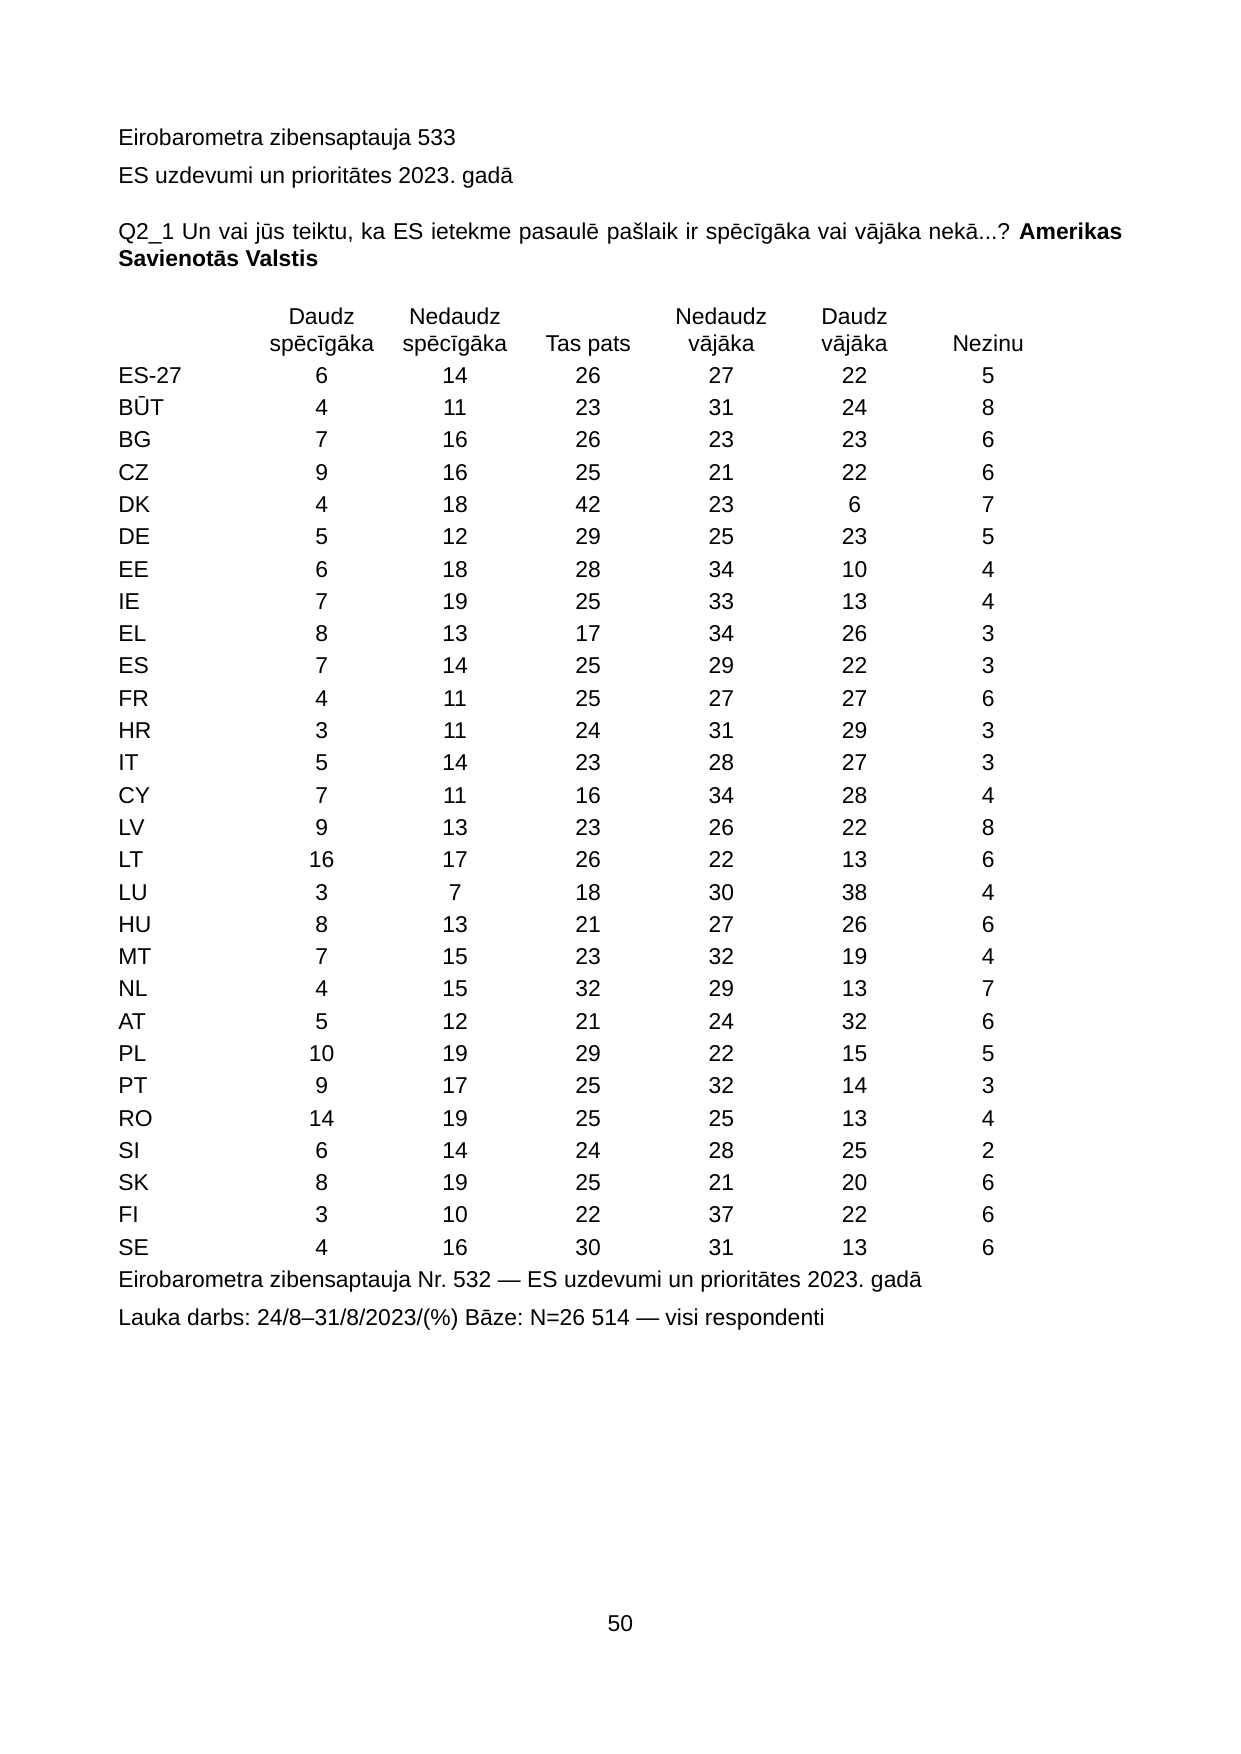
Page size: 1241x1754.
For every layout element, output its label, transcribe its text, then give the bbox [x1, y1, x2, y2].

table_cell 13 [788, 840, 921, 872]
table_cell 14 [388, 743, 521, 776]
table_cell 14 [255, 1099, 388, 1131]
table_cell 11 [388, 388, 521, 420]
table_cell 28 [654, 1131, 788, 1163]
table_cell 22 [654, 1034, 788, 1066]
table_cell 32 [788, 1002, 921, 1034]
table_cell 15 [788, 1034, 921, 1066]
table_cell 3 [921, 614, 1055, 646]
table_cell 4 [921, 582, 1055, 614]
table_cell 6 [921, 1195, 1055, 1228]
table_cell 16 [521, 776, 654, 808]
table_cell SE [118, 1228, 255, 1260]
table_cell 27 [654, 356, 788, 388]
table_cell 13 [388, 905, 521, 937]
table_cell 29 [521, 1034, 654, 1066]
table_cell 22 [788, 356, 921, 388]
table_cell 13 [788, 969, 921, 1002]
table_cell 3 [255, 1195, 388, 1228]
table_cell 8 [255, 1163, 388, 1195]
table_cell 2 [921, 1131, 1055, 1163]
table_cell 27 [788, 743, 921, 776]
table_cell PL [118, 1034, 255, 1066]
table_cell 29 [521, 517, 654, 549]
table_cell 38 [788, 873, 921, 905]
table_header Nezinu [921, 297, 1055, 356]
table_cell 11 [388, 679, 521, 711]
table_cell 5 [255, 1002, 388, 1034]
table_cell 22 [788, 808, 921, 840]
table_cell 16 [388, 453, 521, 485]
table_header Nedaudz vājāka [654, 297, 788, 356]
table_cell 22 [788, 1195, 921, 1228]
table_cell 27 [654, 679, 788, 711]
table_cell 31 [654, 711, 788, 743]
table_cell 34 [654, 776, 788, 808]
table_cell 7 [255, 646, 388, 679]
table_cell BG [118, 420, 255, 453]
table_cell 19 [388, 1034, 521, 1066]
table_cell 30 [654, 873, 788, 905]
table_cell 23 [788, 420, 921, 453]
table_cell 27 [788, 679, 921, 711]
table_cell 5 [255, 517, 388, 549]
table_cell 18 [521, 873, 654, 905]
table_cell 18 [388, 485, 521, 517]
table_cell 37 [654, 1195, 788, 1228]
table_cell 5 [921, 1034, 1055, 1066]
table_header Daudz vājāka [788, 297, 921, 356]
table_cell 4 [255, 1228, 388, 1260]
table_cell SK [118, 1163, 255, 1195]
table_cell 22 [788, 646, 921, 679]
table_cell DK [118, 485, 255, 517]
table_cell 10 [388, 1195, 521, 1228]
table_cell 25 [788, 1131, 921, 1163]
table_cell 9 [255, 453, 388, 485]
table_cell 6 [921, 1228, 1055, 1260]
table_cell 5 [921, 517, 1055, 549]
table_cell 16 [255, 840, 388, 872]
table_cell 13 [388, 614, 521, 646]
table_cell AT [118, 1002, 255, 1034]
table_cell 33 [654, 582, 788, 614]
table_header Daudz spēcīgāka [255, 297, 388, 356]
table_cell 29 [788, 711, 921, 743]
table_cell 31 [654, 1228, 788, 1260]
table_cell 13 [388, 808, 521, 840]
table_cell 24 [788, 388, 921, 420]
table_cell 8 [255, 614, 388, 646]
table_cell 24 [521, 711, 654, 743]
table_cell 6 [921, 1002, 1055, 1034]
table_cell 6 [255, 1131, 388, 1163]
table_cell 3 [921, 1066, 1055, 1098]
table_cell 26 [521, 356, 654, 388]
table_cell 4 [921, 873, 1055, 905]
table_cell 28 [521, 550, 654, 582]
table_cell 10 [255, 1034, 388, 1066]
table_cell 11 [388, 776, 521, 808]
table_cell 23 [654, 420, 788, 453]
table_cell 6 [921, 679, 1055, 711]
table_cell 23 [788, 517, 921, 549]
table_cell 8 [921, 808, 1055, 840]
table_cell 26 [521, 420, 654, 453]
table_cell FR [118, 679, 255, 711]
table_cell 6 [921, 453, 1055, 485]
table_cell 8 [255, 905, 388, 937]
table_cell 21 [521, 1002, 654, 1034]
table_cell 24 [654, 1002, 788, 1034]
table_cell ES-27 [118, 356, 255, 388]
table_header Tas pats [521, 297, 654, 356]
table_cell 12 [388, 1002, 521, 1034]
table_cell 9 [255, 808, 388, 840]
table_cell 22 [521, 1195, 654, 1228]
table_cell 14 [388, 646, 521, 679]
table_cell 4 [921, 776, 1055, 808]
table_cell 17 [388, 840, 521, 872]
table_cell 20 [788, 1163, 921, 1195]
table_cell NL [118, 969, 255, 1002]
table_cell 6 [921, 840, 1055, 872]
table_cell PT [118, 1066, 255, 1098]
table_cell BŪT [118, 388, 255, 420]
table_cell 28 [788, 776, 921, 808]
table_cell 9 [255, 1066, 388, 1098]
table_cell 19 [388, 1163, 521, 1195]
table_cell FI [118, 1195, 255, 1228]
table_cell 6 [788, 485, 921, 517]
table_cell 31 [654, 388, 788, 420]
table_cell CY [118, 776, 255, 808]
table_cell MT [118, 937, 255, 969]
table_cell 14 [388, 356, 521, 388]
table_cell 25 [521, 1163, 654, 1195]
table_cell 17 [521, 614, 654, 646]
table_cell 17 [388, 1066, 521, 1098]
table_cell 3 [921, 743, 1055, 776]
table_cell 13 [788, 1099, 921, 1131]
table_cell 32 [654, 937, 788, 969]
table_cell 32 [521, 969, 654, 1002]
table_cell 24 [521, 1131, 654, 1163]
table_cell 3 [921, 646, 1055, 679]
table_cell 4 [921, 1099, 1055, 1131]
table_cell 25 [521, 679, 654, 711]
table_cell 10 [788, 550, 921, 582]
text Lauka darbs: 24/8–31/8/2023/(%) Bāze: N=26 514 — visi respondenti [118, 1304, 1122, 1331]
table_cell 4 [921, 550, 1055, 582]
table_cell 22 [788, 453, 921, 485]
table_cell 7 [255, 776, 388, 808]
table_cell HU [118, 905, 255, 937]
table_cell 32 [654, 1066, 788, 1098]
table_cell 6 [921, 420, 1055, 453]
table_cell 23 [521, 388, 654, 420]
table_cell 30 [521, 1228, 654, 1260]
table_cell 21 [521, 905, 654, 937]
table_cell 25 [521, 1099, 654, 1131]
table_cell 13 [788, 582, 921, 614]
table_cell 21 [654, 1163, 788, 1195]
table_cell 15 [388, 937, 521, 969]
table_cell LU [118, 873, 255, 905]
table_cell 25 [521, 646, 654, 679]
table_cell ES [118, 646, 255, 679]
table_cell 16 [388, 1228, 521, 1260]
text Q2_1 Un vai jūs teiktu, ka ES ietekme pasaulē pašlaik ir spēcīgāka vai vājāka nekā...? Amerikas Savienotās Valstis [118, 218, 1122, 271]
table_cell 6 [921, 905, 1055, 937]
table_cell 29 [654, 969, 788, 1002]
table_cell 23 [521, 743, 654, 776]
table_cell 19 [388, 582, 521, 614]
table_cell 23 [654, 485, 788, 517]
table_cell 11 [388, 711, 521, 743]
table_cell 26 [788, 905, 921, 937]
table_cell 26 [654, 808, 788, 840]
table_cell 4 [255, 485, 388, 517]
table_cell IT [118, 743, 255, 776]
table_header Nedaudz spēcīgāka [388, 297, 521, 356]
table_cell 18 [388, 550, 521, 582]
table_cell 28 [654, 743, 788, 776]
table_cell 7 [255, 420, 388, 453]
table_cell 4 [255, 388, 388, 420]
table_cell 22 [654, 840, 788, 872]
table_cell 7 [255, 937, 388, 969]
table_cell 12 [388, 517, 521, 549]
table_cell 7 [388, 873, 521, 905]
text Eirobarometra zibensaptauja Nr. 532 — ES uzdevumi un prioritātes 2023. gadā [118, 1266, 1122, 1292]
table_header [118, 297, 255, 356]
table_cell 3 [921, 711, 1055, 743]
table_cell 25 [521, 582, 654, 614]
table_cell 13 [788, 1228, 921, 1260]
table_cell 4 [921, 937, 1055, 969]
table_cell 14 [388, 1131, 521, 1163]
table_cell LT [118, 840, 255, 872]
table_cell 19 [788, 937, 921, 969]
table_cell 14 [788, 1066, 921, 1098]
table_cell 25 [654, 1099, 788, 1131]
table_cell 23 [521, 808, 654, 840]
table_cell 16 [388, 420, 521, 453]
table_cell 19 [388, 1099, 521, 1131]
table_cell HR [118, 711, 255, 743]
table_cell CZ [118, 453, 255, 485]
table_cell 15 [388, 969, 521, 1002]
table_cell 5 [255, 743, 388, 776]
table_cell 6 [921, 1163, 1055, 1195]
table_cell LV [118, 808, 255, 840]
table_cell 7 [921, 485, 1055, 517]
table_cell 5 [921, 356, 1055, 388]
table_cell 6 [255, 550, 388, 582]
table_cell 7 [255, 582, 388, 614]
table_cell RO [118, 1099, 255, 1131]
table_cell 8 [921, 388, 1055, 420]
table_cell 26 [788, 614, 921, 646]
table_cell 34 [654, 614, 788, 646]
table_cell 29 [654, 646, 788, 679]
table_cell 4 [255, 679, 388, 711]
table_cell 42 [521, 485, 654, 517]
table_cell 26 [521, 840, 654, 872]
table_cell 21 [654, 453, 788, 485]
table_cell IE [118, 582, 255, 614]
table_cell 25 [521, 453, 654, 485]
table_cell EL [118, 614, 255, 646]
table_cell 25 [521, 1066, 654, 1098]
table_cell DE [118, 517, 255, 549]
table_cell 23 [521, 937, 654, 969]
table_cell 25 [654, 517, 788, 549]
table_cell EE [118, 550, 255, 582]
table_cell 7 [921, 969, 1055, 1002]
table_cell 34 [654, 550, 788, 582]
table_cell 4 [255, 969, 388, 1002]
table_cell 3 [255, 873, 388, 905]
table_cell 3 [255, 711, 388, 743]
table_cell 6 [255, 356, 388, 388]
table_cell SI [118, 1131, 255, 1163]
table_cell 27 [654, 905, 788, 937]
